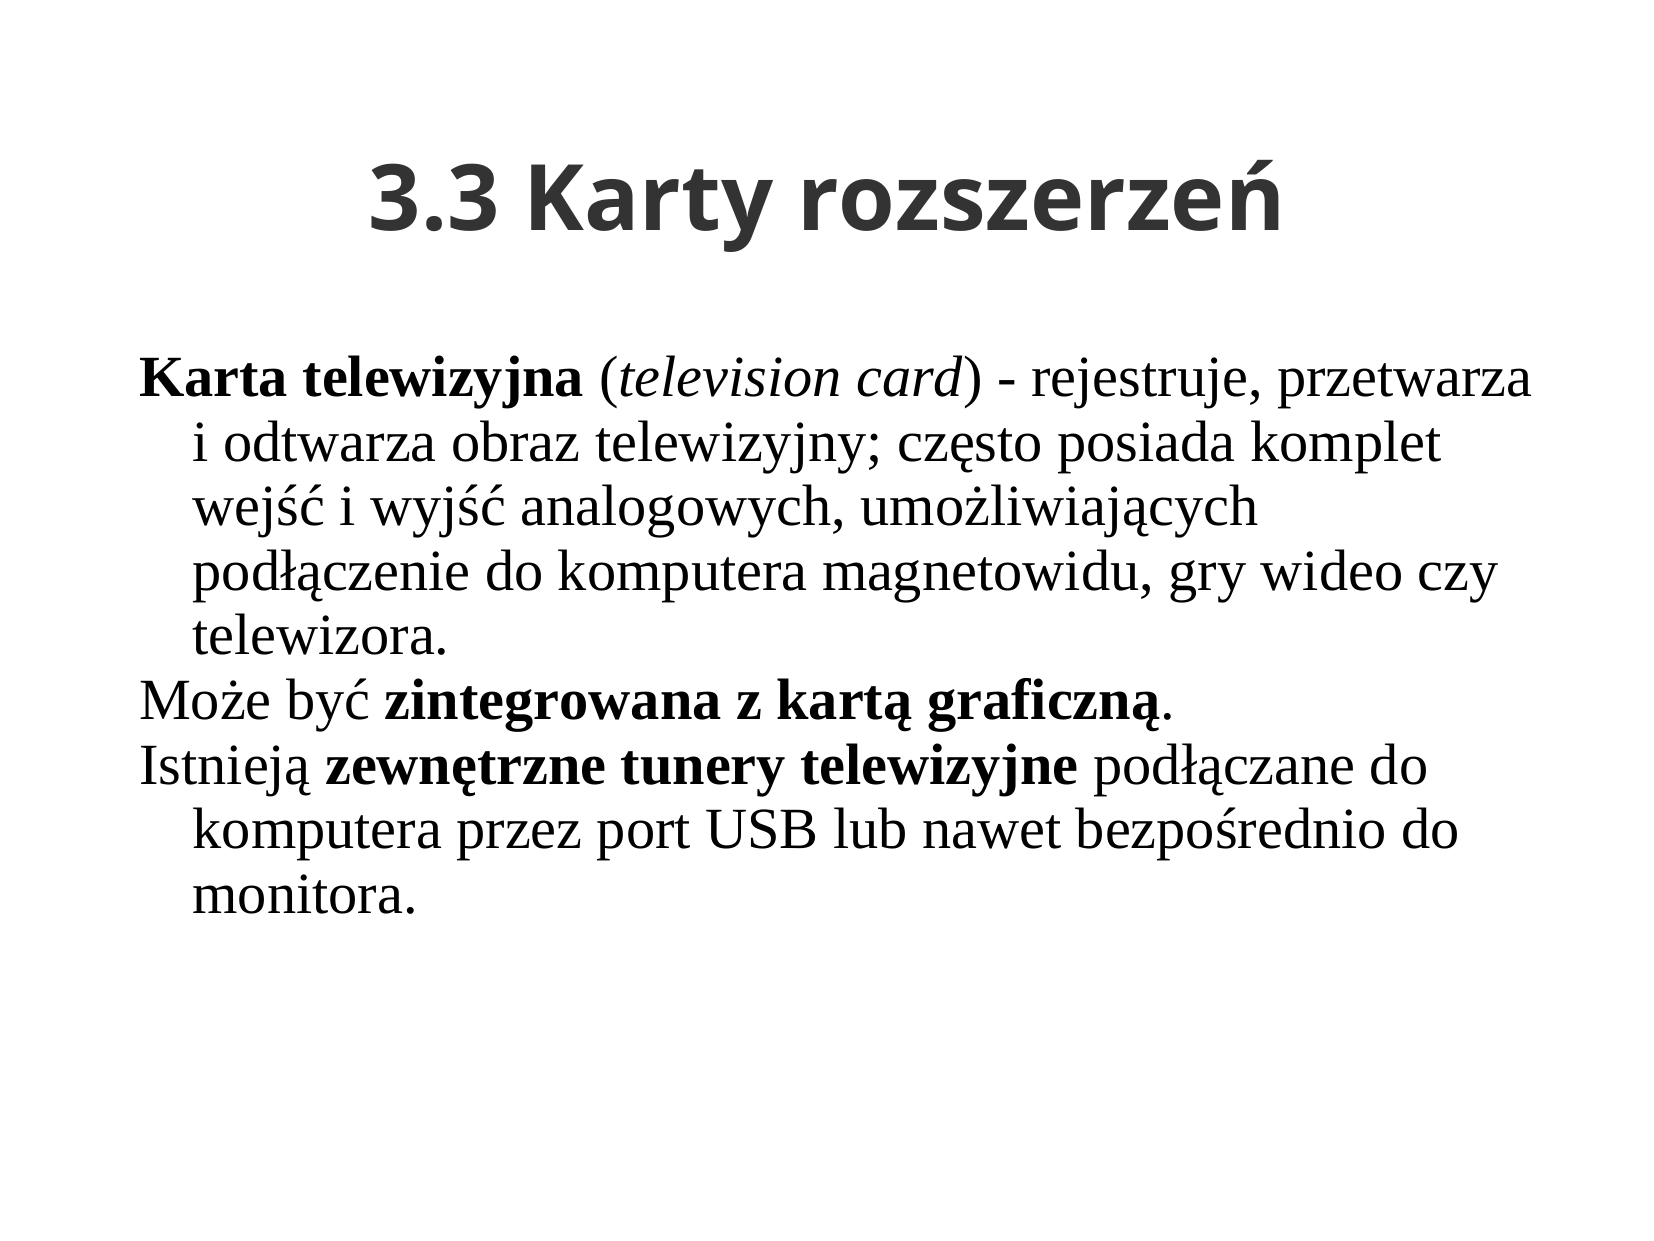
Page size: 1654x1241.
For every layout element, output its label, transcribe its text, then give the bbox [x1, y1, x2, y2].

list Karta telewizyjna (television card) - rejestruje, przetwarza i odtwarza obraz telewizyjny; często posiada komplet wejść i wyjść analogowych, umożliwiających podłączenie do komputera magnetowidu, gry wideo czy telewizora. Może być zintegrowana z kartą graficzną. Istnieją zewnętrzne tunery telewizyjne podłączane do komputera przez port USB lub nawet bezpośrednio do monitora. [121, 344, 1534, 1112]
title 3.3 Karty rozszerzeń [121, 91, 1534, 299]
